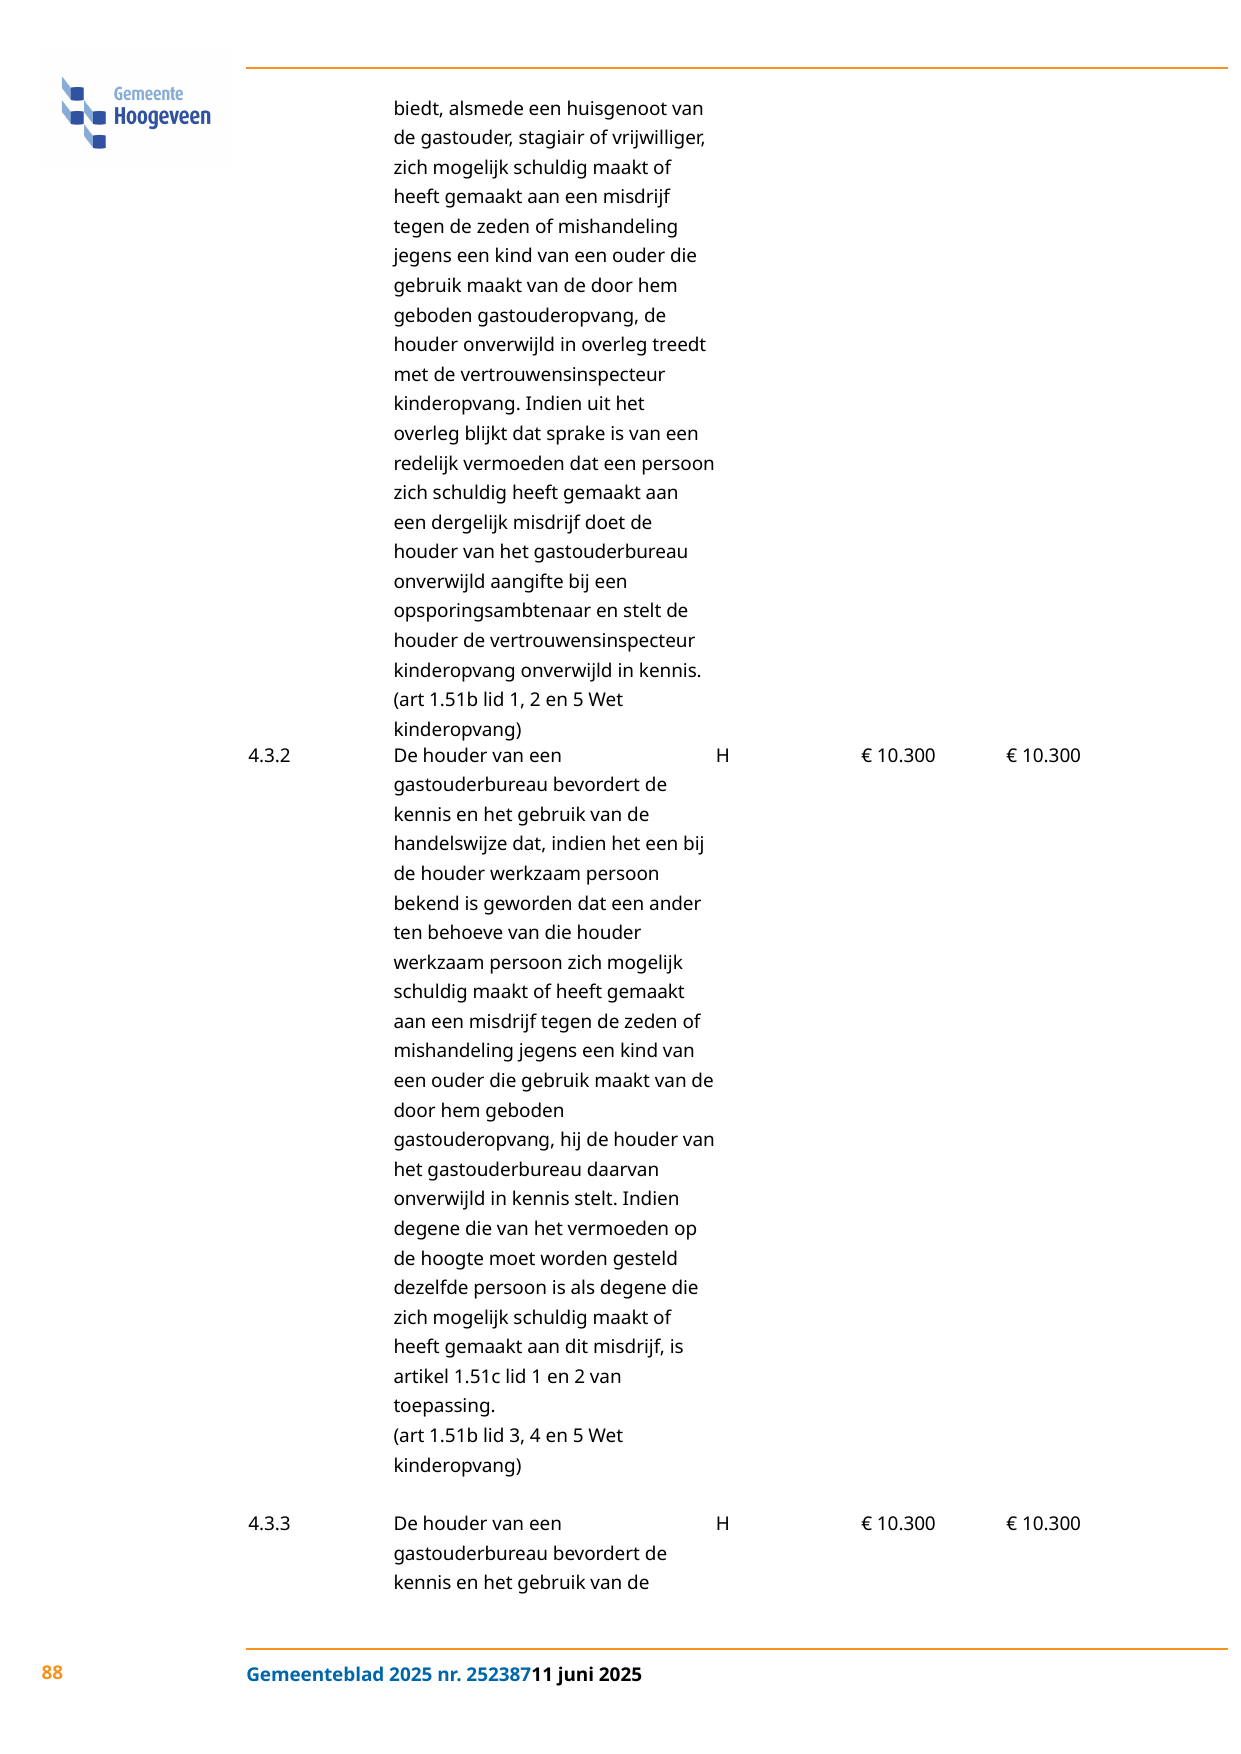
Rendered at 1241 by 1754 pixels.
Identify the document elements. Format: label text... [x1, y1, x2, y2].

table_cell 4.3.2 [248, 742, 393, 1477]
table_cell € 10.300 [1006, 742, 1152, 1477]
table_cell biedt, alsmede een huisgenoot van de gastouder, stagiair of vrijwilliger, zich mogelijk schuldig maakt of heeft gemaakt aan een misdrijf tegen de zeden of mishandeling jegens een kind van een ouder die gebruik maakt van de door hem geboden gastouderopvang, de houder onverwijld in overleg treedt met de vertrouwensinspecteur kinderopvang. Indien uit het overleg blijkt dat sprake is van een redelijk vermoeden dat een persoon zich schuldig heeft gemaakt aan een dergelijk misdrijf doet de houder van het gastouderbureau onverwijld aangifte bij een opsporingsambtenaar en stelt de houder de vertrouwensinspecteur kinderopvang onverwijld in kennis. (art 1.51b lid 1, 2 en 5 Wet kinderopvang) [393, 95, 716, 742]
table_header H [716, 1510, 861, 1595]
table_cell De houder van een gastouderbureau bevordert de kennis en het gebruik van de handelswijze dat, indien het een bij de houder werkzaam persoon bekend is geworden dat een ander ten behoeve van die houder werkzaam persoon zich mogelijk schuldig maakt of heeft gemaakt aan een misdrijf tegen de zeden of mishandeling jegens een kind van een ouder die gebruik maakt van de door hem geboden gastouderopvang, hij de houder van het gastouderbureau daarvan onverwijld in kennis stelt. Indien degene die van het vermoeden op de hoogte moet worden gesteld dezelfde persoon is als degene die zich mogelijk schuldig maakt of heeft gemaakt aan dit misdrijf, is artikel 1.51c lid 1 en 2 van toepassing. (art 1.51b lid 3, 4 en 5 Wet kinderopvang) [393, 742, 716, 1477]
table_header € 10.300 [861, 1510, 1006, 1595]
table_header 4.3.3 [248, 1510, 393, 1595]
picture [41, 47, 231, 172]
table_cell [248, 95, 393, 742]
table_header € 10.300 [1006, 1510, 1152, 1595]
table_cell H [716, 742, 861, 1477]
table_cell [716, 95, 861, 742]
table_cell [1006, 95, 1152, 742]
table_cell [861, 95, 1006, 742]
table_cell € 10.300 [861, 742, 1006, 1477]
table_header De houder van een gastouderbureau bevordert de kennis en het gebruik van de [393, 1510, 716, 1595]
